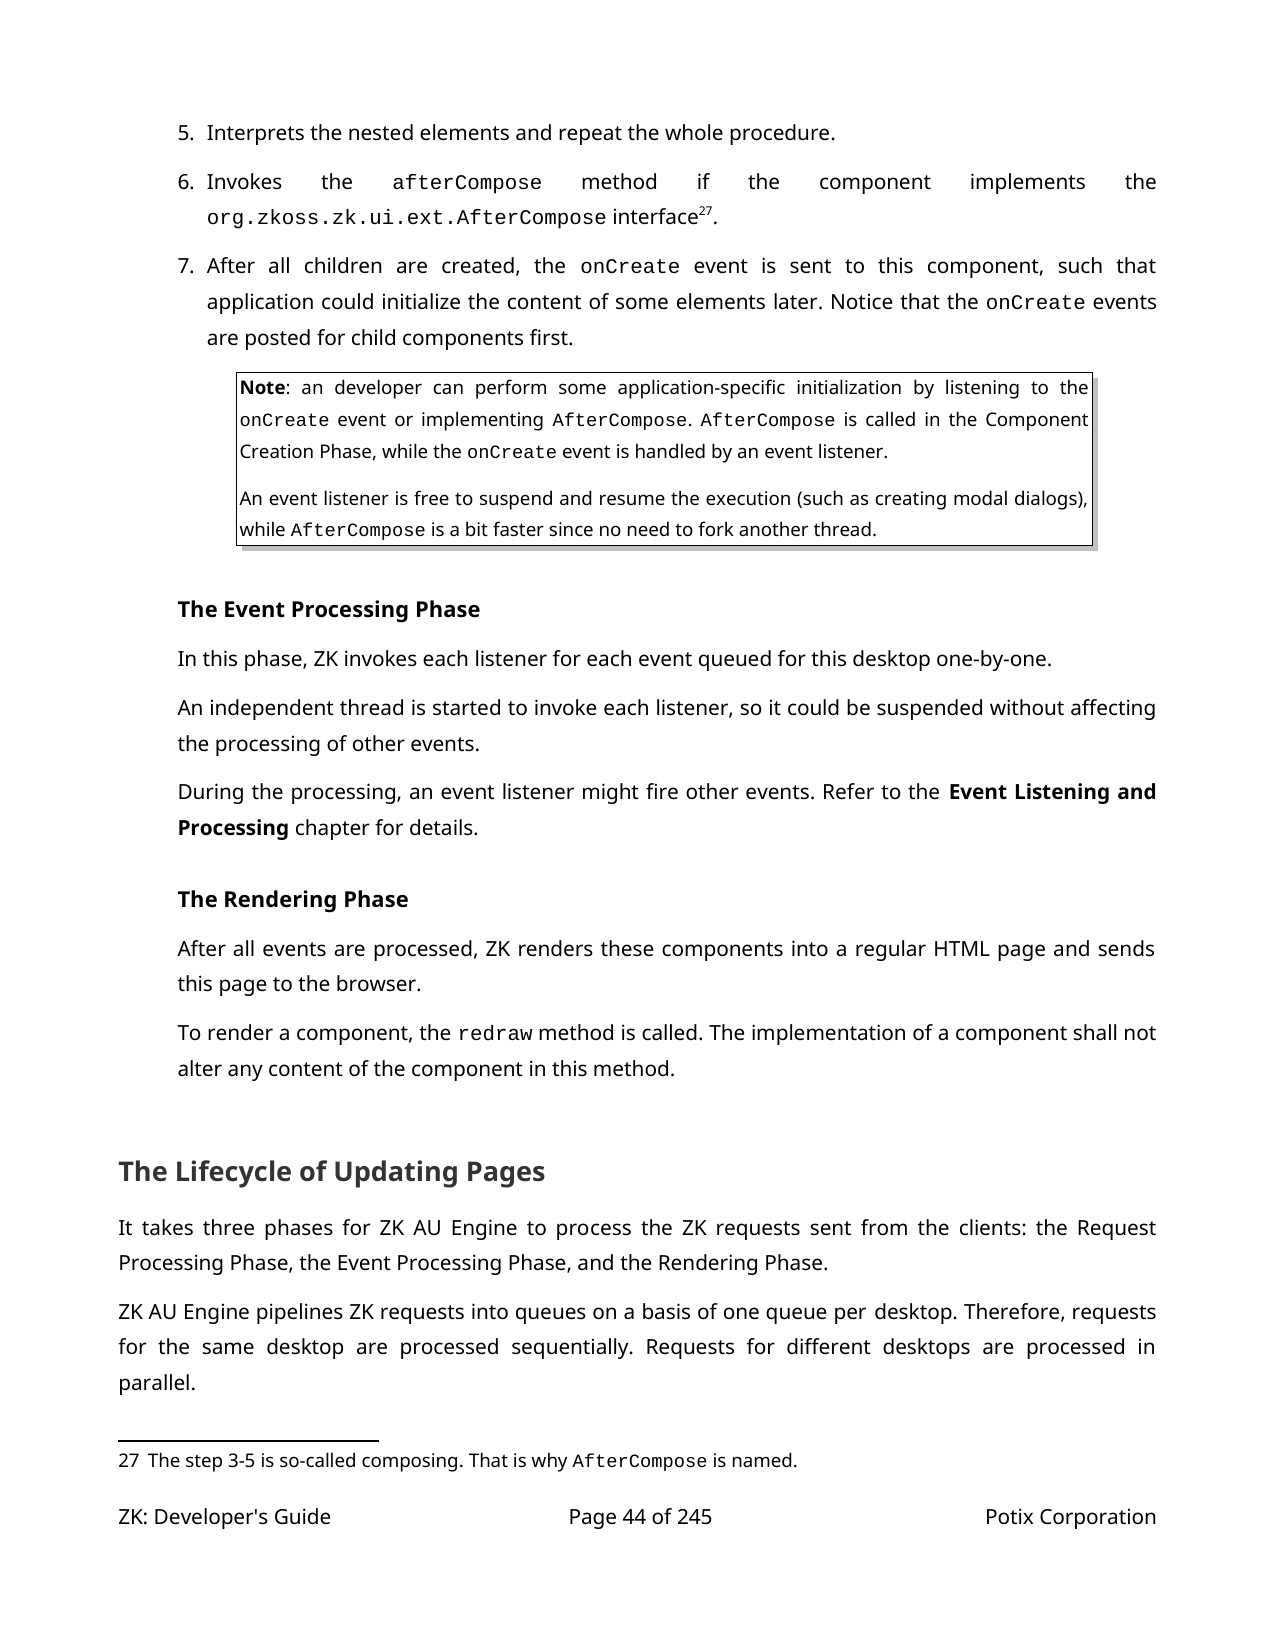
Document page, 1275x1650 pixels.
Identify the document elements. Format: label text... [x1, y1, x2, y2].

list Invokes the afterCompose method if the component implements the org.zkoss.zk.ui.ext.AfterCompose interface. [177, 167, 1157, 231]
text Note: an developer can perform some application-specific initialization by listening to the onCreate event or implementing AfterCompose. AfterCompose is called in the Component Creation Phase, while the onCreate event is handled by an event listener. [237, 373, 1092, 464]
text To render a component, the redraw method is called. The implementation of a component shall not alter any content of the component in this method. [177, 1018, 1157, 1082]
subtitle The Event Processing Phase [177, 594, 1157, 624]
text An event listener is free to suspend and resume the execution (such as creating modal dialogs), while AfterCompose is a bit faster since no need to fork another thread. [237, 482, 1092, 545]
list After all children are created, the onCreate event is sent to this component, such that application could initialize the content of some elements later. Notice that the onCreate events are posted for child components first. [177, 252, 1157, 351]
text It takes three phases for ZK AU Engine to process the ZK requests sent from the clients: the Request Processing Phase, the Event Processing Phase, and the Rendering Phase. [118, 1213, 1157, 1277]
text An independent thread is started to invoke each listener, so it could be suspended without affecting the processing of other events. [177, 693, 1157, 757]
text During the processing, an event listener might fire other events. Refer to the Event Listening and Processing chapter for details. [177, 777, 1157, 841]
subtitle The Lifecycle of Updating Pages [118, 1153, 1157, 1189]
text ZK AU Engine pipelines ZK requests into queues on a basis of one queue per desktop. Therefore, requests for the same desktop are processed sequentially. Requests for different desktops are processed in parallel. [118, 1297, 1157, 1396]
list Interprets the nested elements and repeat the whole procedure. [177, 118, 1157, 146]
subtitle The Rendering Phase [177, 883, 1157, 913]
text In this phase, ZK invokes each listener for each event queued for this desktop one-by-one. [177, 644, 1157, 673]
text After all events are processed, ZK renders these components into a regular HTML page and sends this page to the browser. [177, 934, 1157, 997]
list The step 3-5 is so-called composing. That is why AfterCompose is named. [118, 1447, 1157, 1473]
